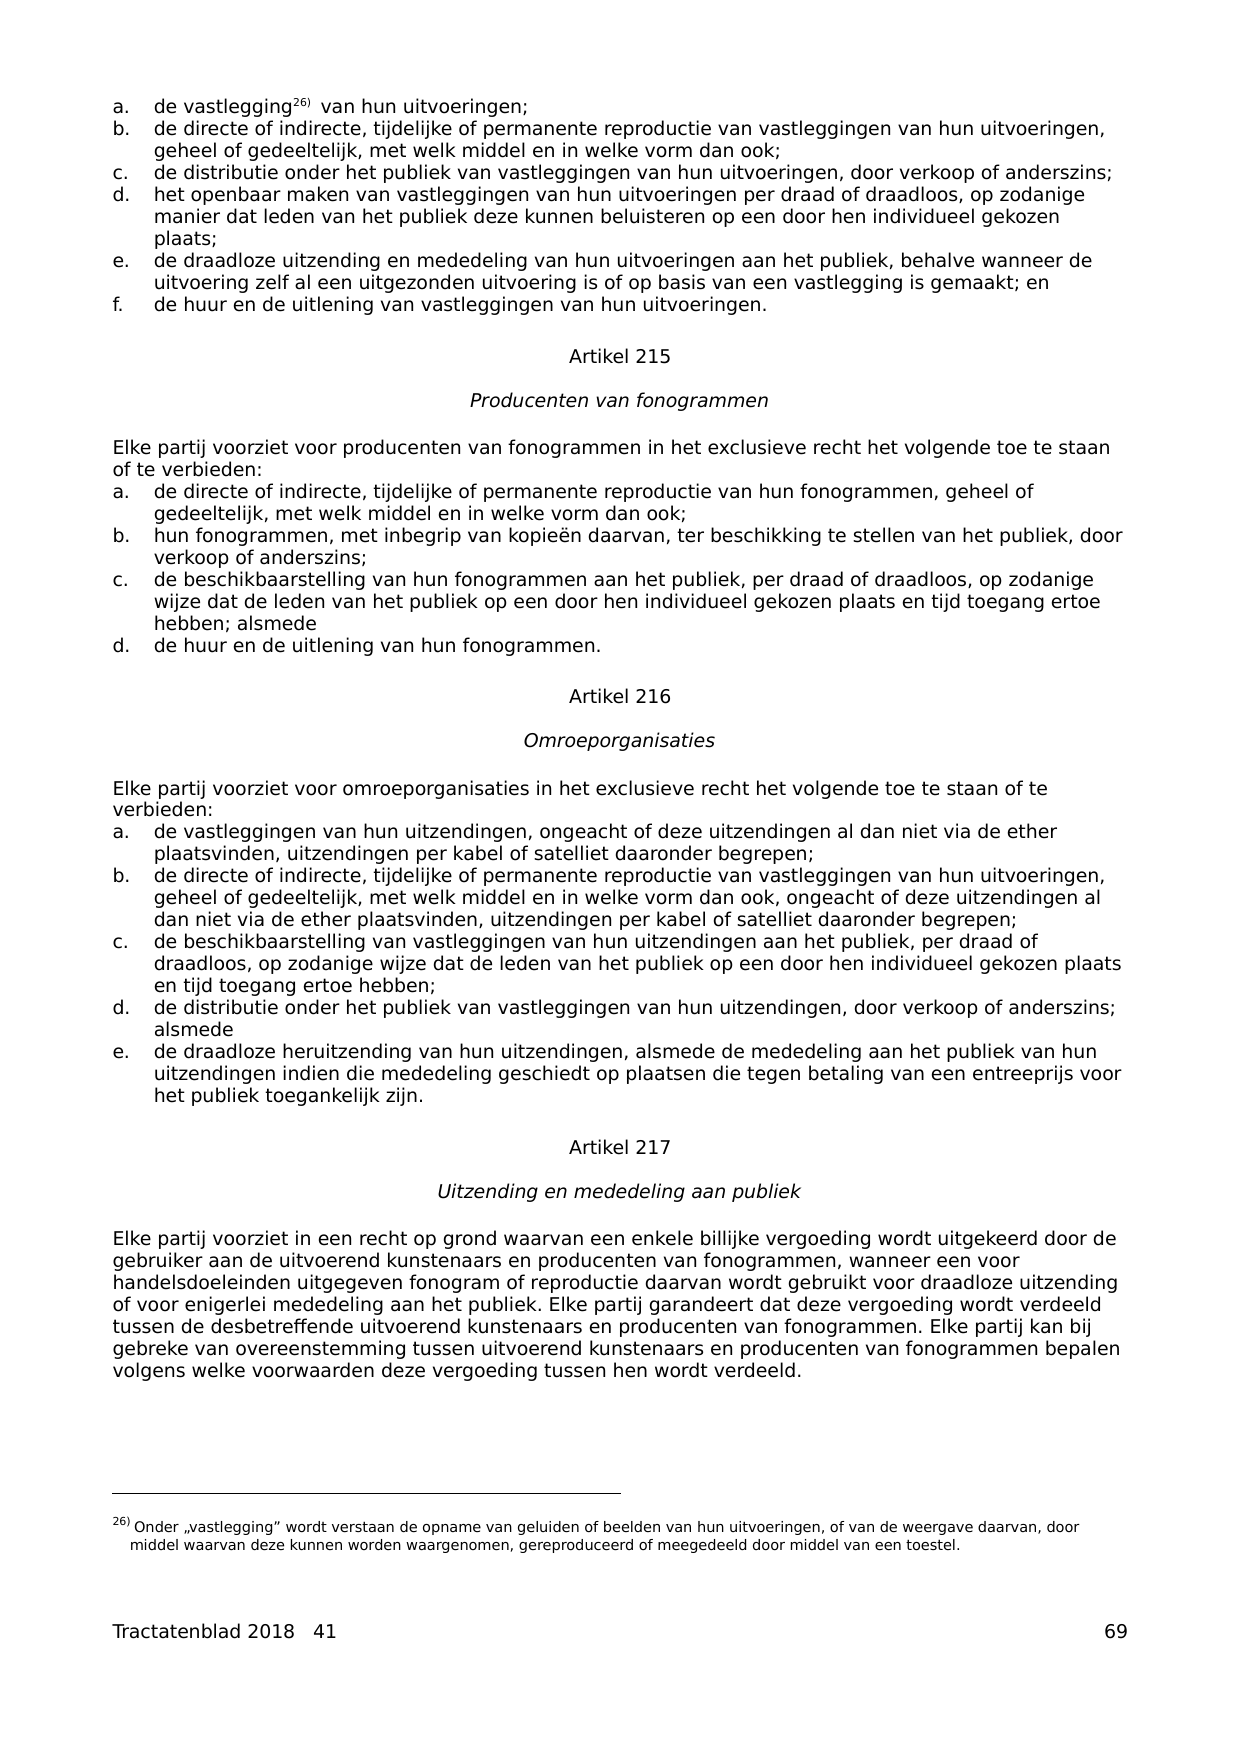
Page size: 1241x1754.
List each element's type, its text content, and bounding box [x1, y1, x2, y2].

text e. de draadloze uitzending en mededeling van hun uitvoeringen aan het publiek, behalve wanneer de uitvoering zelf al een uitgezonden uitvoering is of op basis van een vastlegging is gemaakt; en [112, 250, 1128, 294]
text c. de beschikbaarstelling van vastleggingen van hun uitzendingen aan het publiek, per draad of draadloos, op zodanige wijze dat de leden van het publiek op een door hen individueel gekozen plaats en tijd toegang ertoe hebben; [112, 931, 1128, 997]
text d. het openbaar maken van vastleggingen van hun uitvoeringen per draad of draadloos, op zodanige manier dat leden van het publiek deze kunnen beluisteren op een door hen individueel gekozen plaats; [112, 184, 1128, 250]
text b. hun fonogrammen, met inbegrip van kopieën daarvan, ter beschikking te stellen van het publiek, door verkoop of anderszins; [112, 524, 1128, 568]
text c. de beschikbaarstelling van hun fonogrammen aan het publiek, per draad of draadloos, op zodanige wijze dat de leden van het publiek op een door hen individueel gekozen plaats en tijd toegang ertoe hebben; alsmede [112, 568, 1128, 634]
subtitle Artikel 216 Omroeporganisaties [112, 686, 1128, 752]
text d. de huur en de uitlening van hun fonogrammen. [112, 634, 1128, 656]
text e. de draadloze heruitzending van hun uitzendingen, alsmede de mededeling aan het publiek van hun uitzendingen indien die mededeling geschiedt op plaatsen die tegen betaling van een entreeprijs voor het publiek toegankelijk zijn. [112, 1041, 1128, 1107]
text a. de vastleggingen van hun uitzendingen, ongeacht of deze uitzendingen al dan niet via de ether plaatsvinden, uitzendingen per kabel of satelliet daaronder begrepen; [112, 821, 1128, 865]
text a. de directe of indirecte, tijdelijke of permanente reproductie van hun fonogrammen, geheel of gedeeltelijk, met welk middel en in welke vorm dan ook; [112, 481, 1128, 524]
text b. de directe of indirecte, tijdelijke of permanente reproductie van vastleggingen van hun uitvoeringen, geheel of gedeeltelijk, met welk middel en in welke vorm dan ook, ongeacht of deze uitzendingen al dan niet via de ether plaatsvinden, uitzendingen per kabel of satelliet daaronder begrepen; [112, 865, 1128, 931]
text Elke partij voorziet voor omroeporganisaties in het exclusieve recht het volgende toe te staan of te verbieden: [112, 777, 1128, 821]
text b. de directe of indirecte, tijdelijke of permanente reproductie van vastleggingen van hun uitvoeringen, geheel of gedeeltelijk, met welk middel en in welke vorm dan ook; [112, 118, 1128, 162]
subtitle Artikel 217 Uitzending en mededeling aan publiek [112, 1137, 1128, 1203]
text a. de vastlegging van hun uitvoeringen; [112, 96, 1128, 118]
text c. de distributie onder het publiek van vastleggingen van hun uitvoeringen, door verkoop of anderszins; [112, 162, 1128, 184]
text Elke partij voorziet in een recht op grond waarvan een enkele billijke vergoeding wordt uitgekeerd door de gebruiker aan de uitvoerend kunstenaars en producenten van fonogrammen, wanneer een voor handelsdoeleinden uitgegeven fonogram of reproductie daarvan wordt gebruikt voor draadloze uitzending of voor enigerlei mededeling aan het publiek. Elke partij garandeert dat deze vergoeding wordt verdeeld tussen de desbetreffende uitvoerend kunstenaars en producenten van fonogrammen. Elke partij kan bij gebreke van overeenstemming tussen uitvoerend kunstenaars en producenten van fonogrammen bepalen volgens welke voorwaarden deze vergoeding tussen hen wordt verdeeld. [112, 1228, 1128, 1382]
text d. de distributie onder het publiek van vastleggingen van hun uitzendingen, door verkoop of anderszins; alsmede [112, 997, 1128, 1041]
text f. de huur en de uitlening van vastleggingen van hun uitvoeringen. [112, 294, 1128, 316]
text Onder „vastlegging” wordt verstaan de opname van geluiden of beelden van hun uitvoeringen, of van de weergave daarvan, door middel waarvan deze kunnen worden waargenomen, gereproduceerd of meegedeeld door middel van een toestel. [112, 1515, 1128, 1554]
text Elke partij voorziet voor producenten van fonogrammen in het exclusieve recht het volgende toe te staan of te verbieden: [112, 437, 1128, 481]
subtitle Artikel 215 Producenten van fonogrammen [112, 346, 1128, 412]
